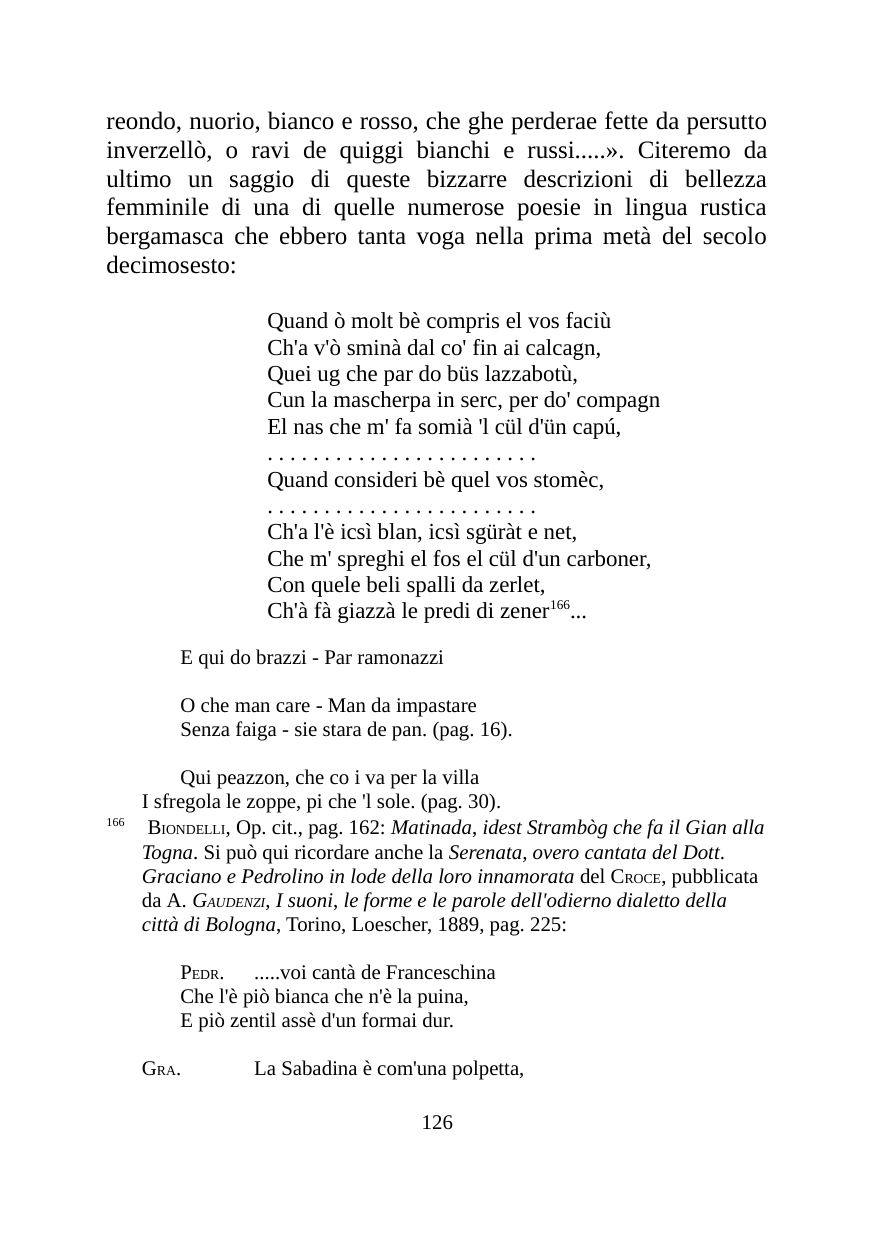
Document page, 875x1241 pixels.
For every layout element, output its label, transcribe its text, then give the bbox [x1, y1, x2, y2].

text . . . . . . . . . . . . . . . . . . . . . . . . [237, 439, 768, 466]
text Ch'a l'è icsì blan, icsì sgüràt e net, [237, 518, 768, 545]
text I sfregola le zoppe, pi che 'l sole. (pag. 30). [106, 789, 768, 813]
text Quand ò molt bè compris el vos faciù [237, 307, 768, 334]
text O che man care - Man da impastare [106, 693, 768, 717]
text E piò zentil assè d'un formai dur. [106, 1008, 768, 1032]
text E qui do brazzi - Par ramonazzi [106, 645, 768, 669]
text Ch'a v'ò sminà dal co' fin ai calcagn, [237, 334, 768, 360]
text Quei ug che par do büs lazzabotù, [237, 360, 768, 387]
text Quand consideri bè quel vos stomèc, [237, 466, 768, 492]
text Ch'à fà giazzà le predi di zener... [237, 597, 768, 624]
text Qui peazzon, che co i va per la villa [106, 765, 768, 789]
text . . . . . . . . . . . . . . . . . . . . . . . . [237, 492, 768, 518]
text Che m' spreghi el fos el cül d'un carboner, [237, 545, 768, 571]
text Con quele beli spalli da zerlet, [237, 571, 768, 597]
text reondo, nuorio, bianco e rosso, che ghe perderae fette da persutto inverzellò, o ravi de quiggi bianchi e russi.....». Citeremo da ultimo un saggio di queste bizzarre descrizioni di bellezza femminile di una di quelle numerose poesie in lingua rustica bergamasca che ebbero tanta voga nella prima metà del secolo decimosesto: [106, 106, 768, 279]
text Senza faiga - sie stara de pan. (pag. 16). [106, 717, 768, 741]
text El nas che m' fa somià 'l cül d'ün capú, [237, 413, 768, 439]
text Che l'è piò bianca che n'è la puina, [106, 984, 768, 1008]
text Pedr. .....voi cantà de Franceschina [106, 960, 768, 984]
text Gra. La Sabadina è com'una polpetta, [106, 1056, 768, 1080]
text Biondelli, Op. cit., pag. 162: Matinada, idest Strambòg che fa il Gian alla Togna. Si può qui ricordare anche la Serenata, overo cantata del Dott. Graciano e Pedrolino in lode della loro innamorata del Croce, pubblicata da A. Gaudenzi, I suoni, le forme e le parole dell'odierno dialetto della città di Bologna, Torino, Loescher, 1889, pag. 225: [106, 813, 768, 936]
text Cun la mascherpa in serc, per do' compagn [237, 387, 768, 413]
